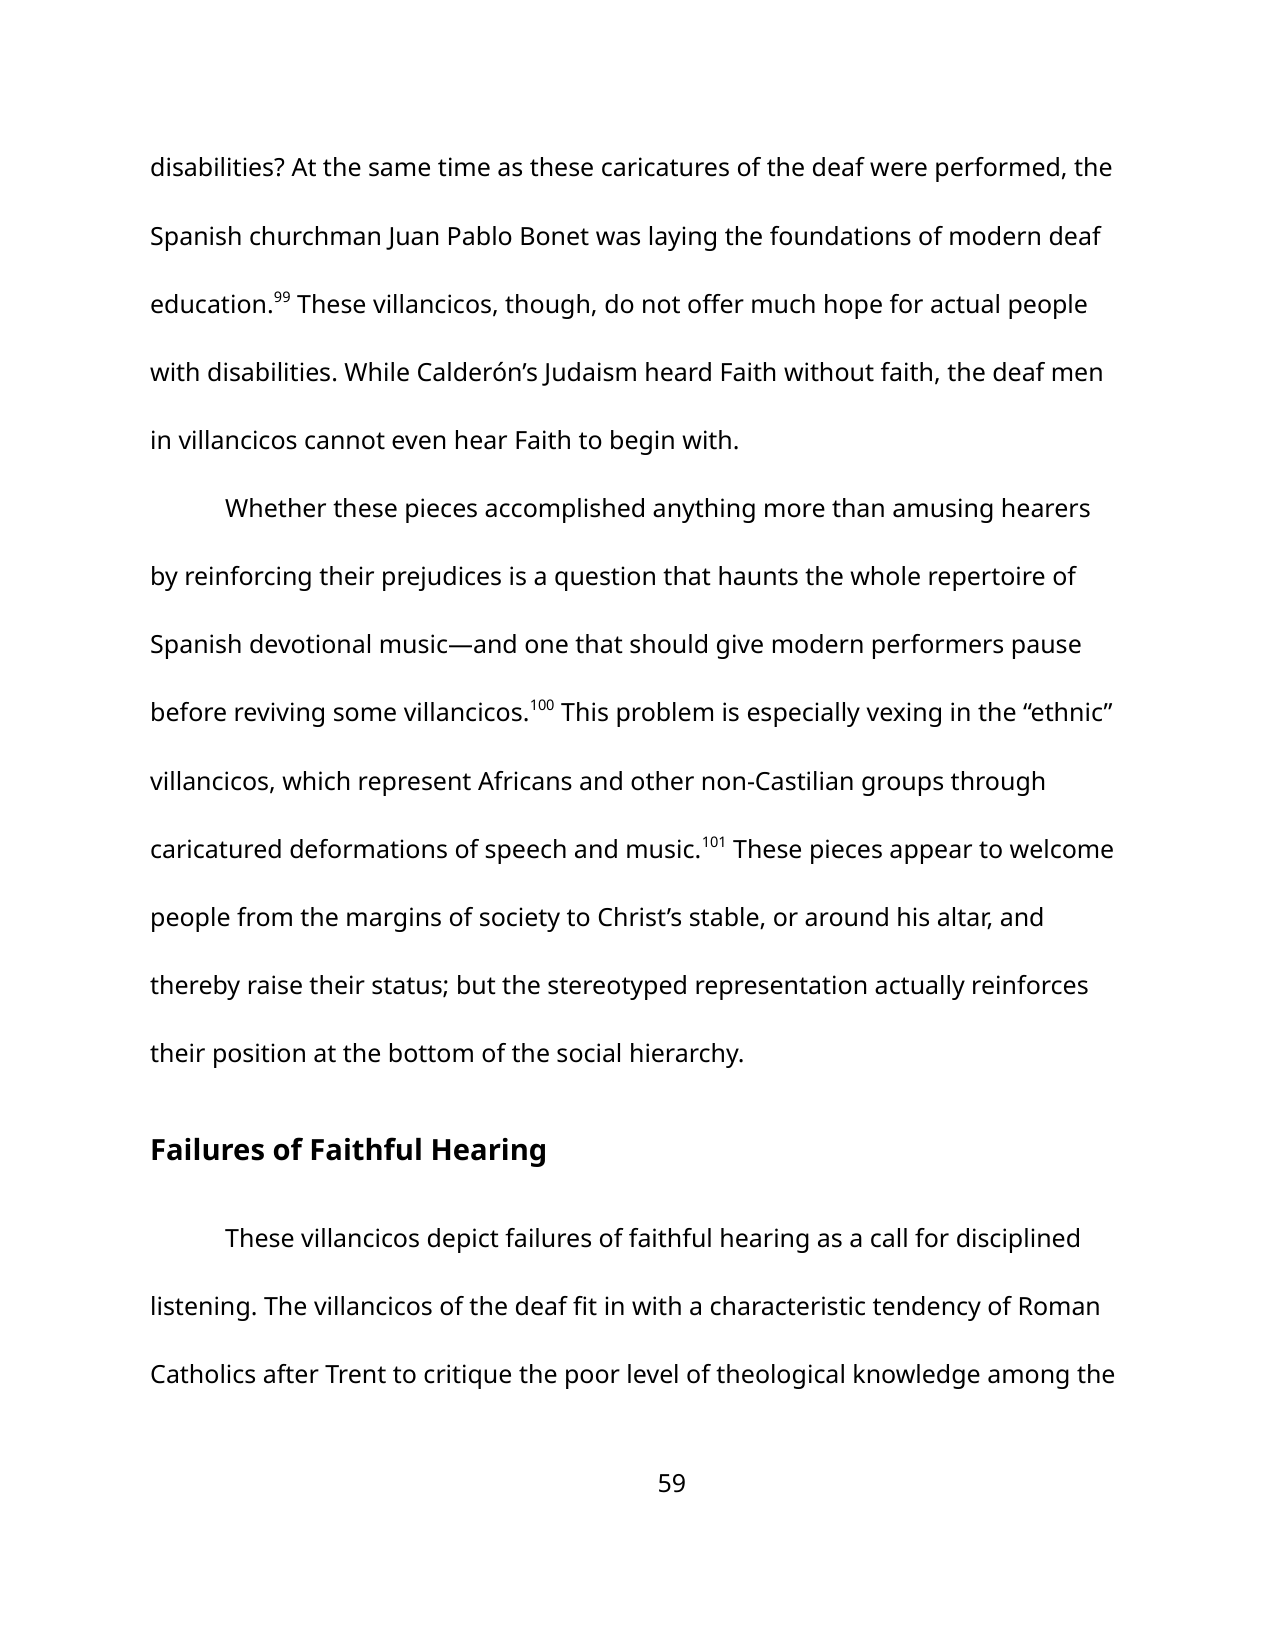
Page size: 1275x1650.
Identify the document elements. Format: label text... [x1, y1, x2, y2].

text These villancicos depict failures of faithful hearing as a call for disciplined listening. The villancicos of the deaf fit in with a characteristic tendency of Roman Catholics after Trent to critique the poor level of theological knowledge among the [150, 1221, 1125, 1391]
text disabilities? At the same time as these caricatures of the deaf were performed, the Spanish churchman Juan Pablo Bonet was laying the foundations of modern deaf education. These villancicos, though, do not offer much hope for actual people with disabilities. While Calderón’s Judaism heard Faith without faith, the deaf men in villancicos cannot even hear Faith to begin with. [150, 150, 1125, 457]
subtitle Failures of Faithful Hearing [150, 1129, 1125, 1168]
text Whether these pieces accomplished anything more than amusing hearers by reinforcing their prejudices is a question that haunts the whole repertoire of Spanish devotional music—and one that should give modern performers pause before reviving some villancicos. This problem is especially vexing in the “ethnic” villancicos, which represent Africans and other non-Castilian groups through caricatured deformations of speech and music. These pieces appear to welcome people from the margins of society to Christ’s stable, or around his altar, and thereby raise their status; but the stereotyped representation actually reinforces their position at the bottom of the social hierarchy. [150, 491, 1125, 1070]
